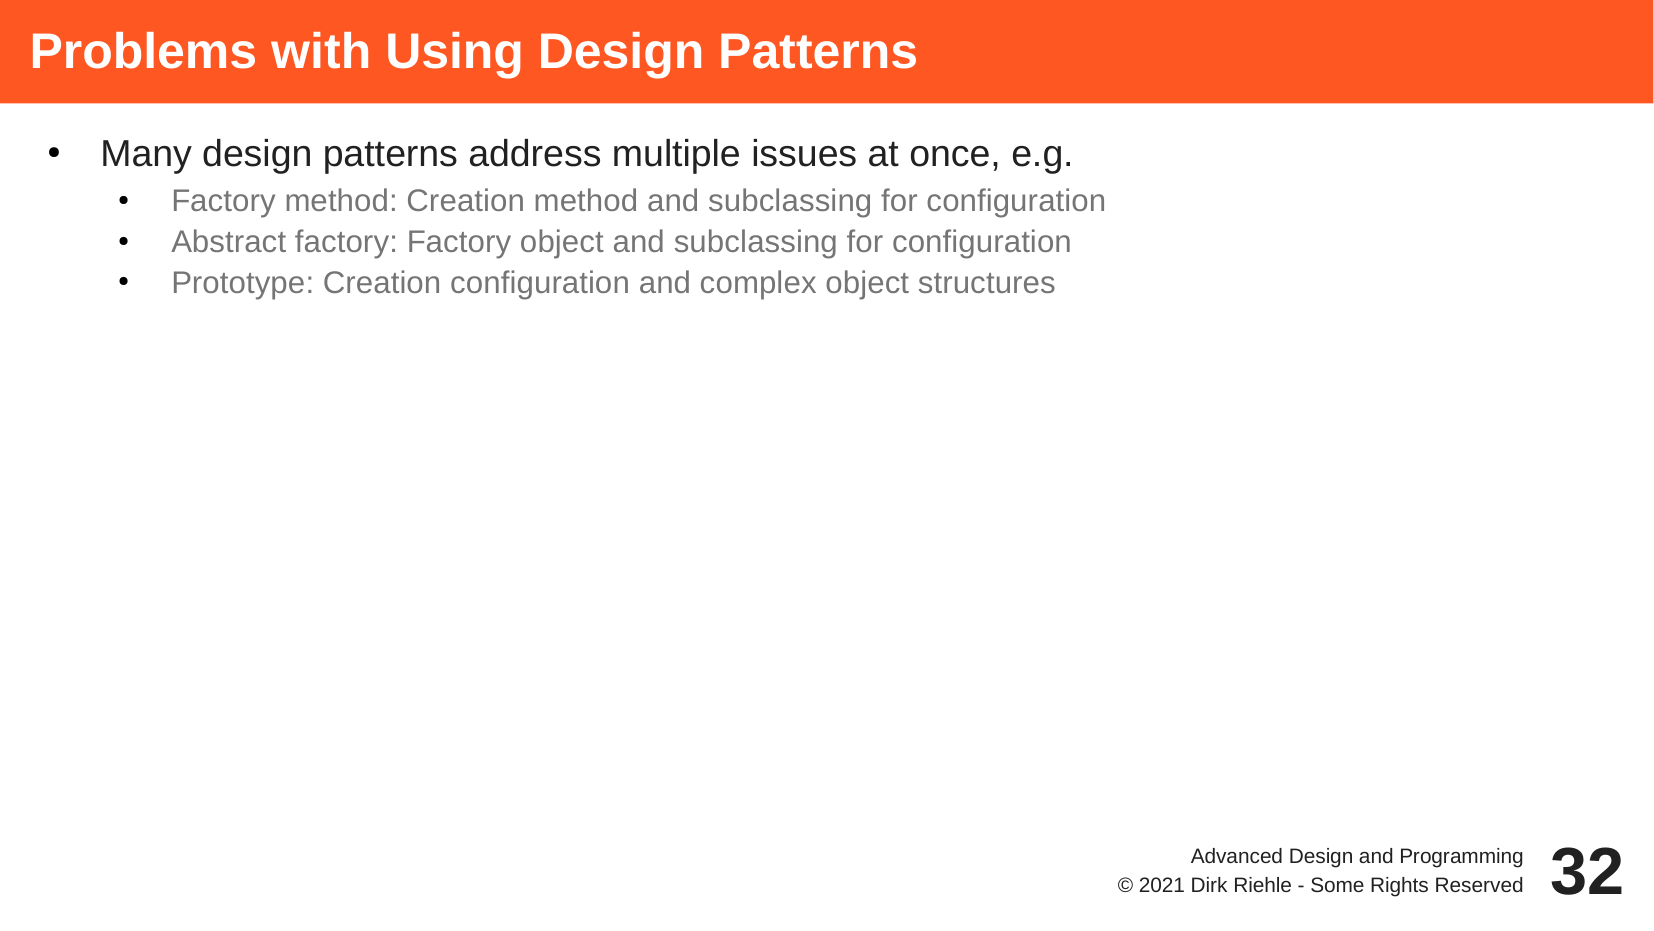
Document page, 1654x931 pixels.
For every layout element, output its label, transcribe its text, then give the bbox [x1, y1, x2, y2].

title Problems with Using Design Patterns [0, 0, 1654, 104]
list Many design patterns address multiple issues at once, e.g. Factory method: Creation method and subclassing for configuration Abstract factory: Factory object and subclassing for configuration Prototype: Creation configuration and complex object structures [29, 132, 1625, 813]
